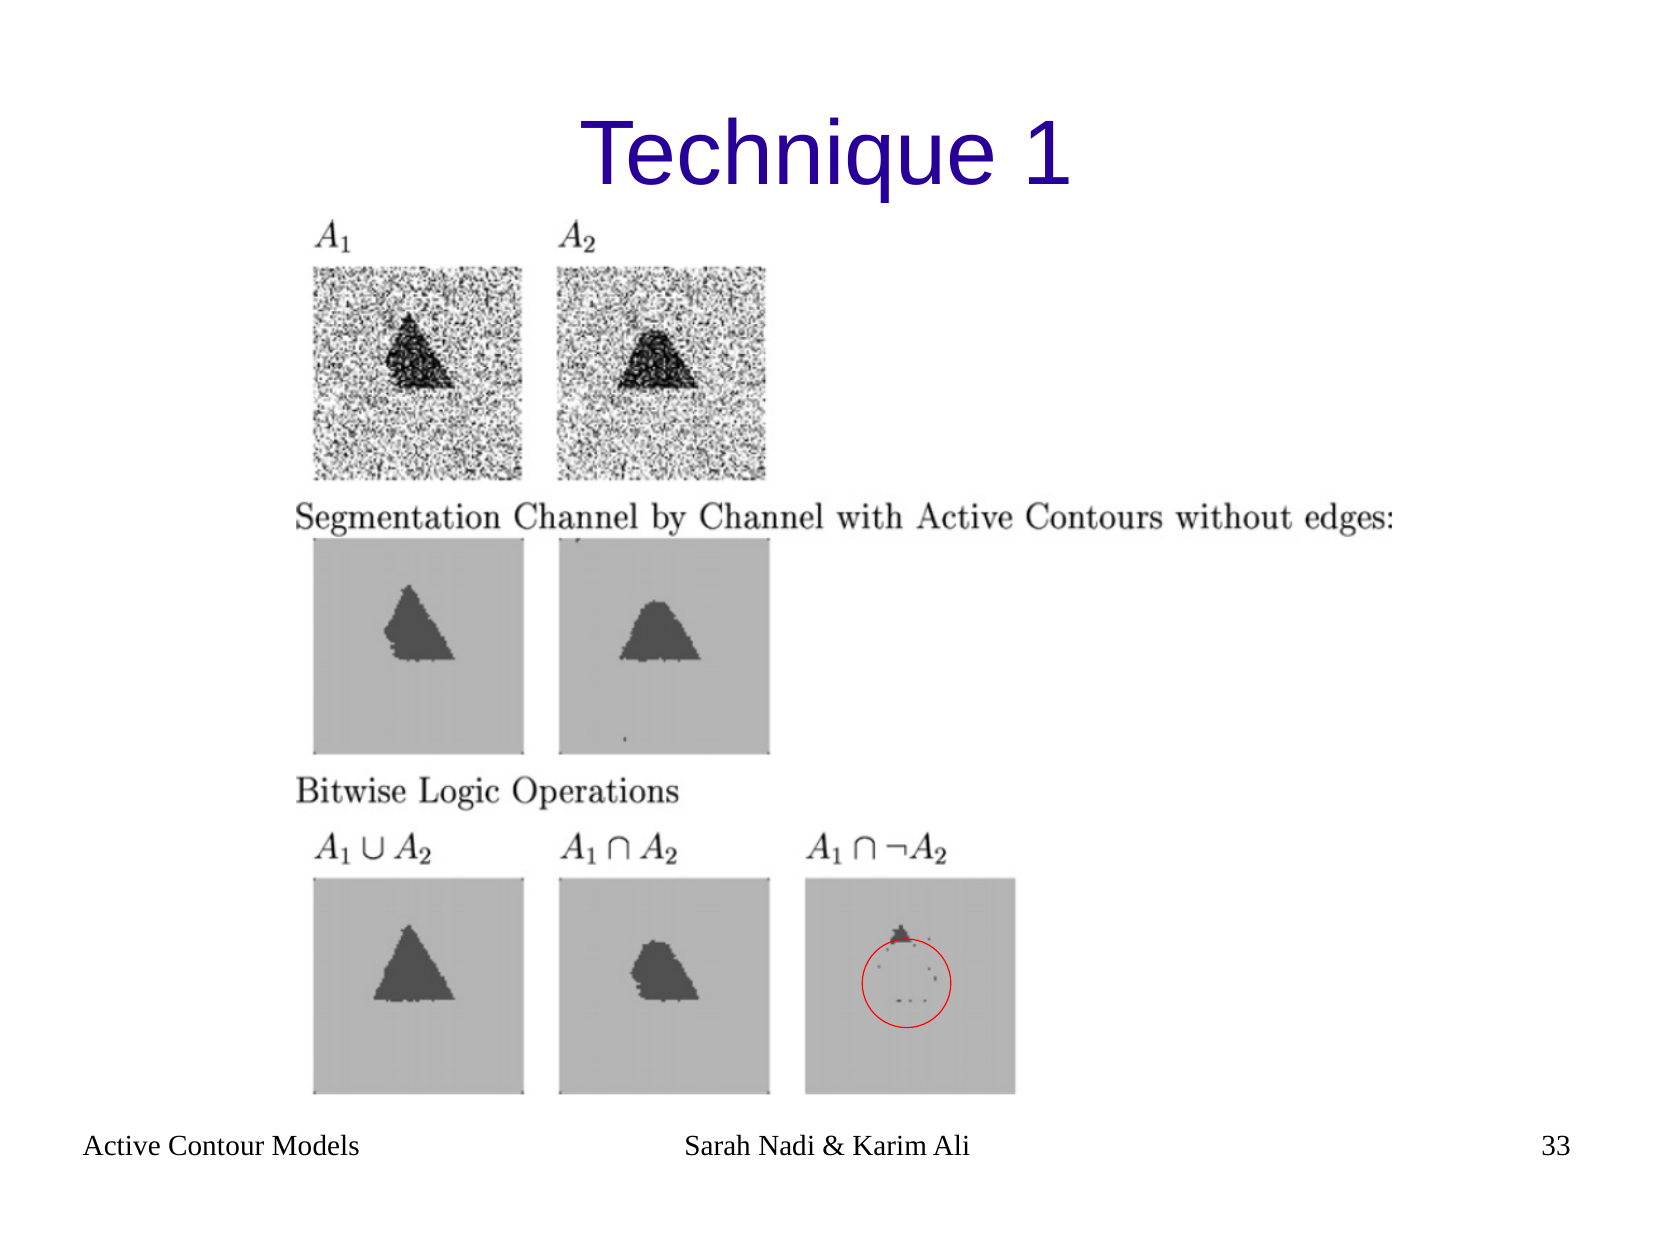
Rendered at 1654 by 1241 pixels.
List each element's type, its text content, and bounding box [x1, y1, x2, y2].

title Technique 1 [82, 56, 1571, 250]
picture [295, 218, 1411, 1114]
